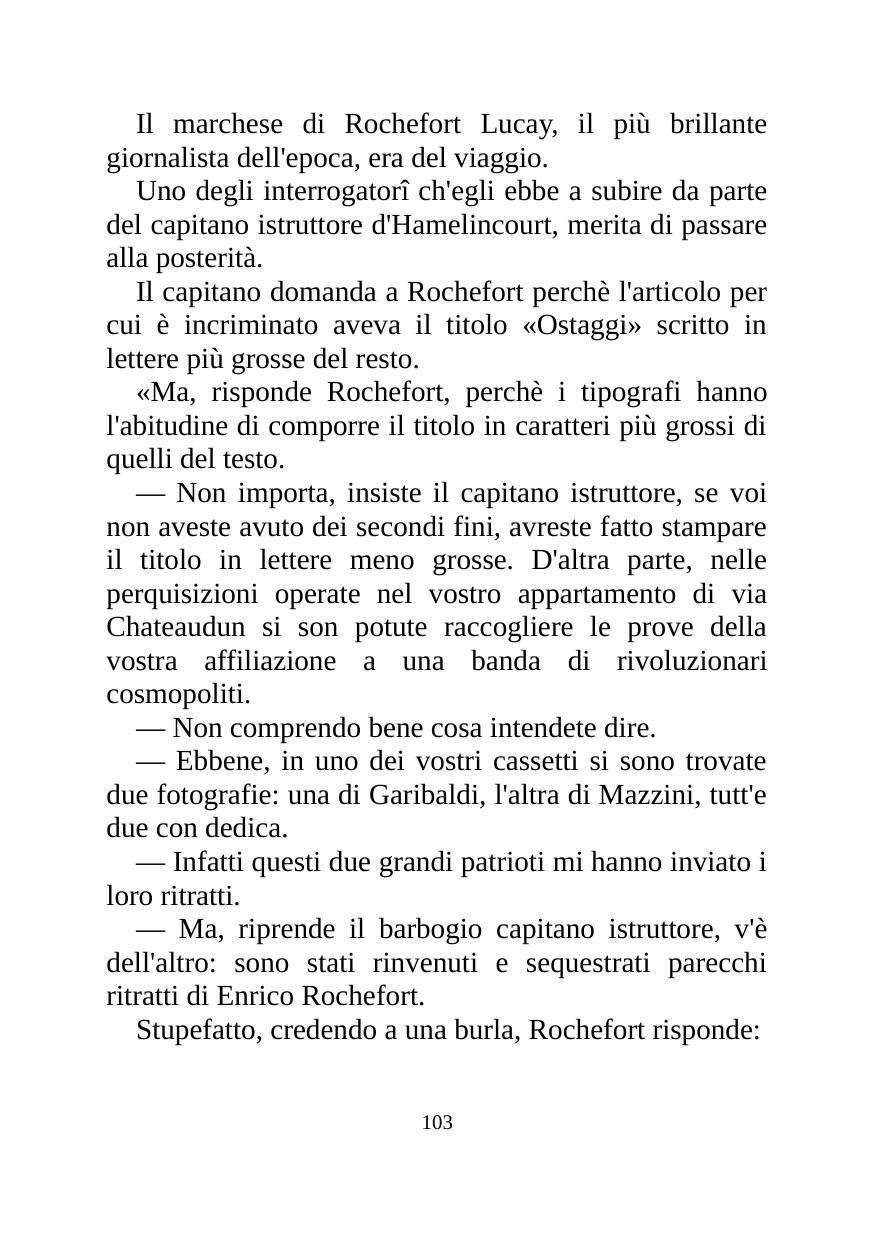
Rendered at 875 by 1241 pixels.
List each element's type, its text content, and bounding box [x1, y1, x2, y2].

text Stupefatto, credendo a una burla, Rochefort risponde: [106, 1012, 768, 1045]
text — Ma, riprende il barbogio capitano istruttore, v'è dell'altro: sono stati rinvenuti e sequestrati parecchi ritratti di Enrico Rochefort. [106, 911, 768, 1012]
text Il marchese di Rochefort Lucay, il più brillante giornalista dell'epoca, era del viaggio. [106, 106, 768, 173]
text — Non importa, insiste il capitano istruttore, se voi non aveste avuto dei secondi fini, avreste fatto stampare il titolo in lettere meno grosse. D'altra parte, nelle perquisizioni operate nel vostro appartamento di via Chateaudun si son potute raccogliere le prove della vostra affiliazione a una banda di rivoluzionari cosmopoliti. [106, 475, 768, 710]
text «Ma, risponde Rochefort, perchè i tipografi hanno l'abitudine di comporre il titolo in caratteri più grossi di quelli del testo. [106, 374, 768, 475]
text Il capitano domanda a Rochefort perchè l'articolo per cui è incriminato aveva il titolo «Ostaggi» scritto in lettere più grosse del resto. [106, 274, 768, 374]
text — Ebbene, in uno dei vostri cassetti si sono trovate due fotografie: una di Garibaldi, l'altra di Mazzini, tutt'e due con dedica. [106, 743, 768, 844]
text — Non comprendo bene cosa intendete dire. [106, 710, 768, 743]
text Uno degli interrogatorî ch'egli ebbe a subire da parte del capitano istruttore d'Hamelincourt, merita di passare alla posterità. [106, 173, 768, 274]
text — Infatti questi due grandi patrioti mi hanno inviato i loro ritratti. [106, 844, 768, 911]
